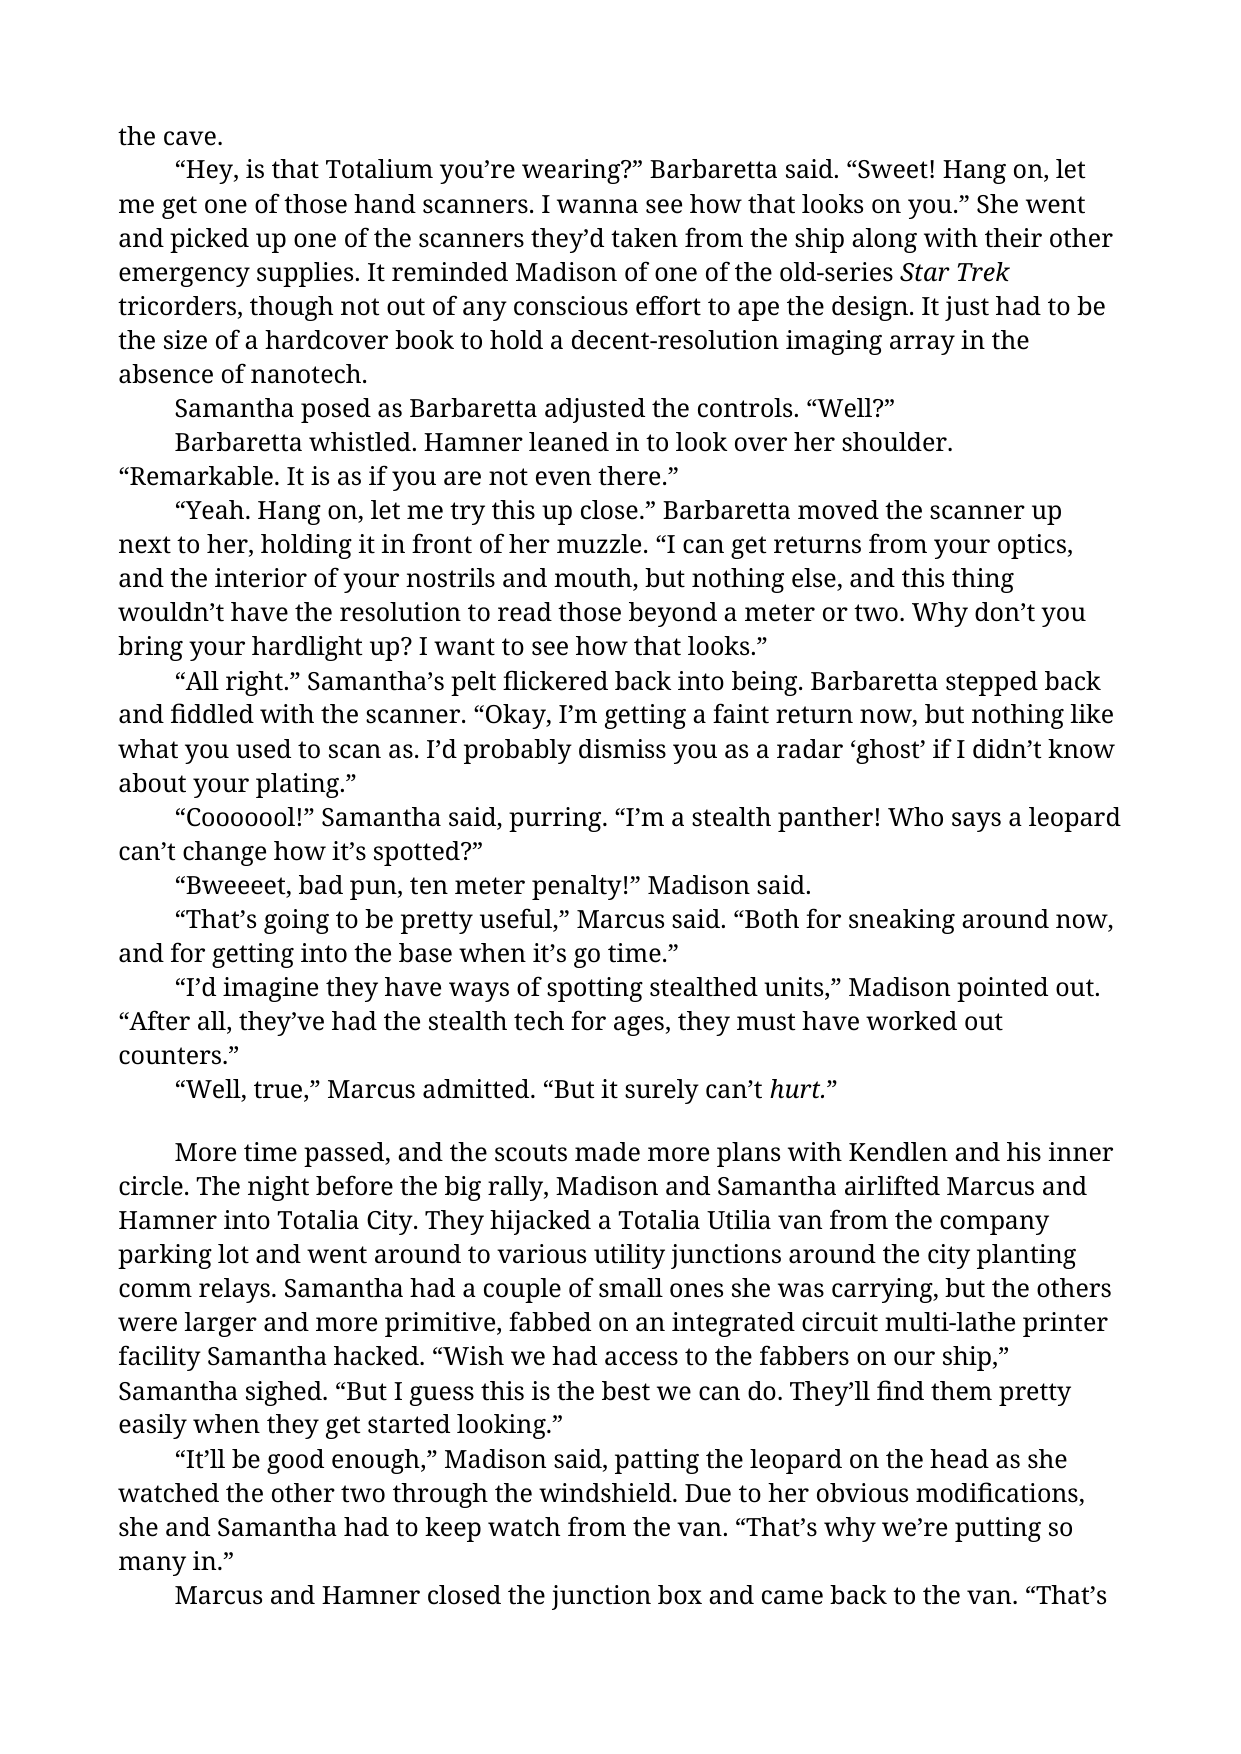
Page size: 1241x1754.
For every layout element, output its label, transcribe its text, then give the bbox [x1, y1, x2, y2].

text Barbaretta whistled. Hamner leaned in to look over her shoulder. “Remarkable. It is as if you are not even there.” [118, 425, 1122, 493]
text “Well, true,” Marcus admitted. “But it surely can’t hurt.” [118, 1072, 1122, 1106]
text “I’d imagine they have ways of spotting stealthed units,” Madison pointed out. “After all, they’ve had the stealth tech for ages, they must have worked out counters.” [118, 970, 1122, 1072]
text Marcus and Hamner closed the junction box and came back to the van. “That’s [118, 1577, 1122, 1612]
text “All right.” Samantha’s pelt flickered back into being. Barbaretta stepped back and fiddled with the scanner. “Okay, I’m getting a faint return now, but nothing like what you used to scan as. I’d probably dismiss you as a radar ‘ghost’ if I didn’t know about your plating.” [118, 663, 1122, 799]
text “Cooooool!” Samantha said, purring. “I’m a stealth panther! Who says a leopard can’t change how it’s spotted?” [118, 799, 1122, 867]
text “It’ll be good enough,” Madison said, patting the leopard on the head as she watched the other two through the windshield. Due to her obvious modifications, she and Samantha had to keep watch from the van. “That’s why we’re putting so many in.” [118, 1441, 1122, 1577]
text “Hey, is that Totalium you’re wearing?” Barbaretta said. “Sweet! Hang on, let me get one of those hand scanners. I wanna see how that looks on you.” She went and picked up one of the scanners they’d taken from the ship along with their other emergency supplies. It reminded Madison of one of the old-series Star Trek tricorders, though not out of any conscious effort to ape the design. It just had to be the size of a hardcover book to hold a decent-resolution imaging array in the absence of nanotech. [118, 152, 1122, 391]
text Samantha posed as Barbaretta adjusted the controls. “Well?” [118, 391, 1122, 425]
text More time passed, and the scouts made more plans with Kendlen and his inner circle. The night before the big rally, Madison and Samantha airlifted Marcus and Hamner into Totalia City. They hijacked a Totalia Utilia van from the company parking lot and went around to various utility junctions around the city planting comm relays. Samantha had a couple of small ones she was carrying, but the others were larger and more primitive, fabbed on an integrated circuit multi-lathe printer facility Samantha hacked. “Wish we had access to the fabbers on our ship,” Samantha sighed. “But I guess this is the best we can do. They’ll find them pretty easily when they get started looking.” [118, 1135, 1122, 1441]
text the cave. [118, 118, 1122, 152]
text “That’s going to be pretty useful,” Marcus said. “Both for sneaking around now, and for getting into the base when it’s go time.” [118, 902, 1122, 970]
text “Yeah. Hang on, let me try this up close.” Barbaretta moved the scanner up next to her, holding it in front of her muzzle. “I can get returns from your optics, and the interior of your nostrils and mouth, but nothing else, and this thing wouldn’t have the resolution to read those beyond a meter or two. Why don’t you bring your hardlight up? I want to see how that looks.” [118, 493, 1122, 663]
text “Bweeeet, bad pun, ten meter penalty!” Madison said. [118, 867, 1122, 902]
